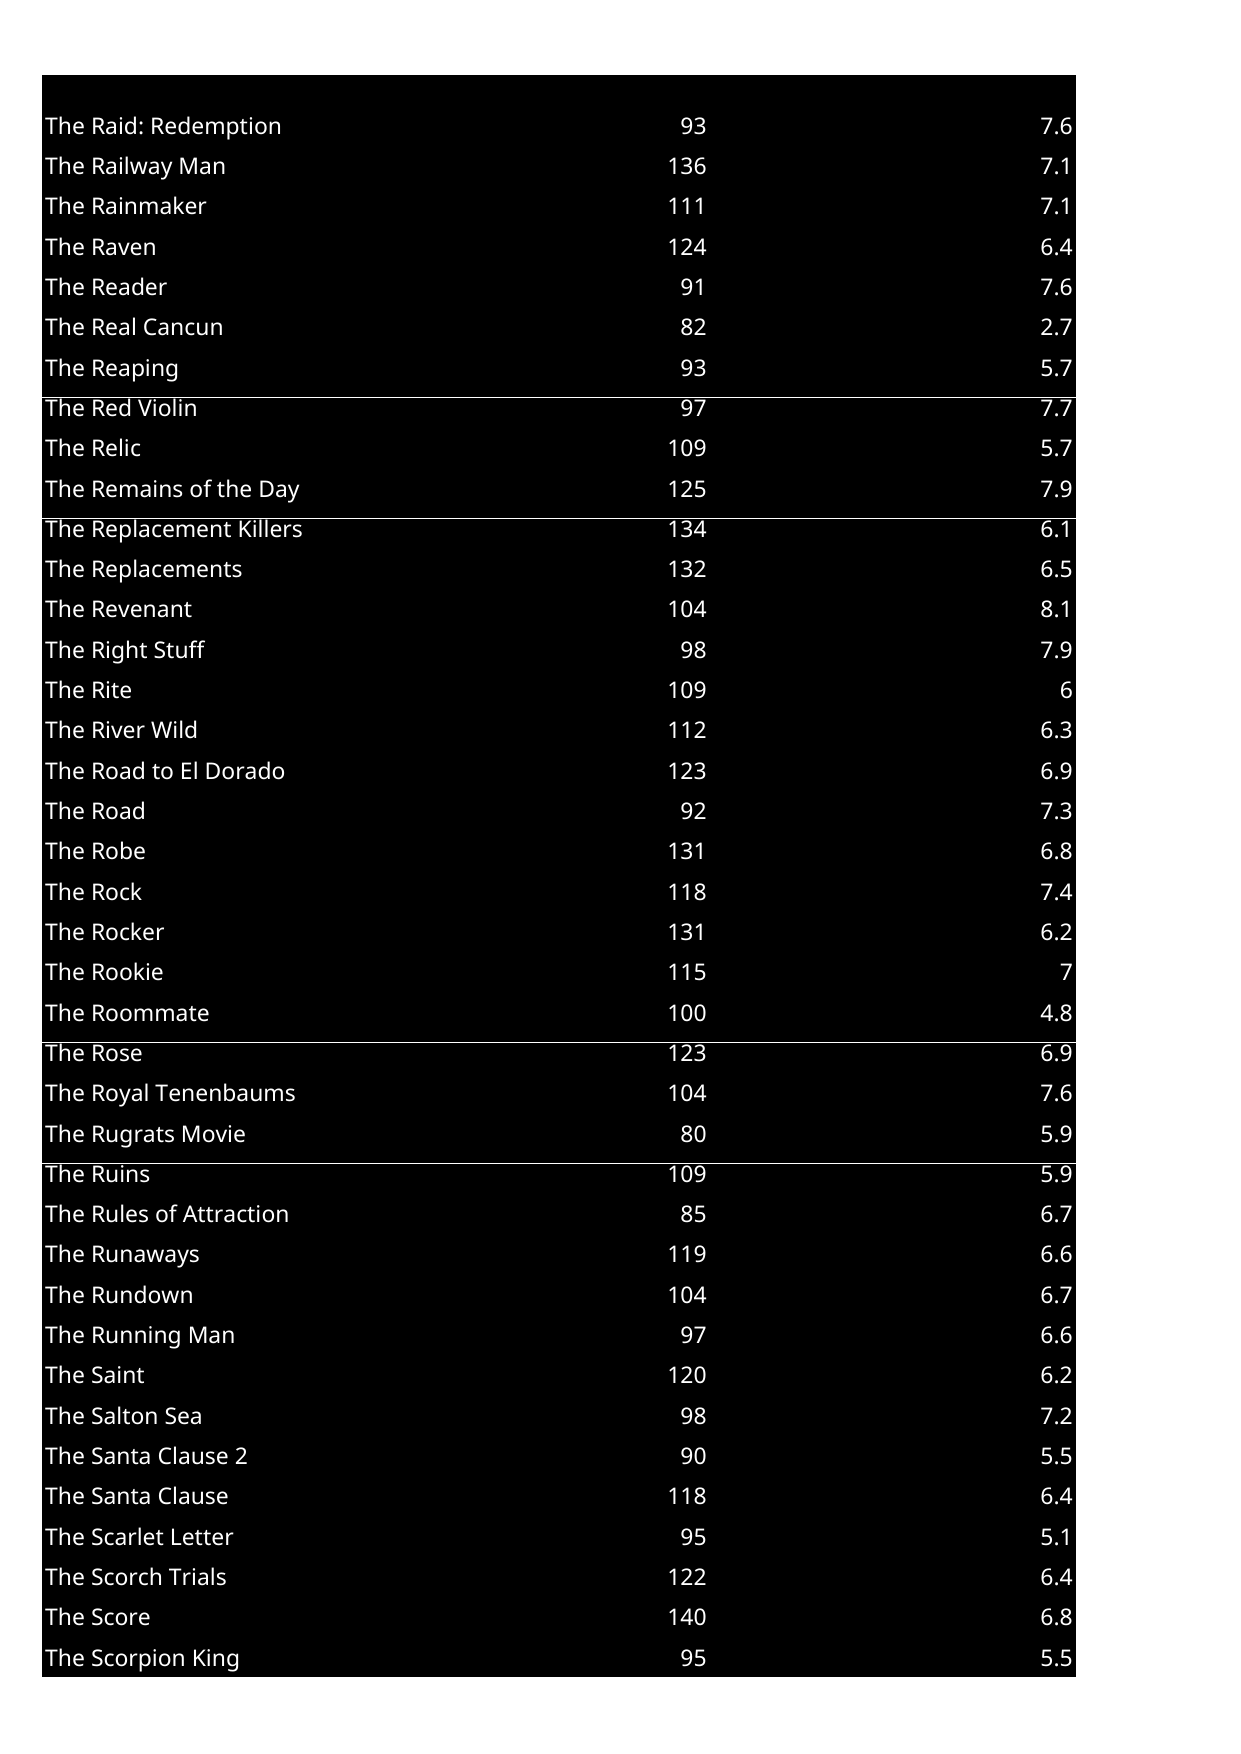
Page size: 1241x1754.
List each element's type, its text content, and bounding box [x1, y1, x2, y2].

table_cell 6.5 [709, 559, 1076, 599]
table_cell The Road to El Dorado [42, 760, 391, 801]
table_cell 7.9 [709, 478, 1076, 518]
table_cell 91 [391, 277, 709, 317]
table_cell 93 [391, 115, 709, 156]
table_cell The Right Stuff [42, 639, 391, 680]
table_cell 6.4 [709, 236, 1076, 277]
table_cell The Road [42, 801, 391, 841]
table_cell The Raven [42, 236, 391, 277]
table_cell The Saint [42, 1365, 391, 1405]
table_cell 140 [391, 1607, 709, 1647]
table_cell 132 [391, 559, 709, 599]
table_cell 5.5 [709, 1647, 1076, 1677]
table_cell The Revenant [42, 599, 391, 639]
table_cell 5.5 [709, 1446, 1076, 1486]
table_cell 119 [391, 1244, 709, 1284]
table_cell The Rainmaker [42, 196, 391, 236]
table_cell The Scorch Trials [42, 1567, 391, 1607]
table_cell 7.1 [709, 196, 1076, 236]
table_cell 97 [391, 398, 709, 438]
table_cell The Rock [42, 881, 391, 922]
table_cell 2.7 [709, 317, 1076, 357]
table_cell 134 [391, 519, 709, 559]
table_cell The Remains of the Day [42, 478, 391, 518]
table_cell 104 [391, 1083, 709, 1123]
table_cell 97 [391, 1325, 709, 1365]
table_cell The Rocker [42, 922, 391, 962]
table_cell The Rundown [42, 1284, 391, 1325]
table_cell [391, 75, 709, 115]
table_cell 7.9 [709, 639, 1076, 680]
table_cell The Santa Clause 2 [42, 1446, 391, 1486]
table_cell The Rugrats Movie [42, 1123, 391, 1163]
table_cell The Rose [42, 1043, 391, 1083]
table_cell 7.1 [709, 156, 1076, 196]
table_cell The River Wild [42, 720, 391, 760]
table_cell 104 [391, 599, 709, 639]
table_cell 6.9 [709, 1043, 1076, 1083]
table_cell 6.4 [709, 1567, 1076, 1607]
table_cell 7.6 [709, 1083, 1076, 1123]
table_cell 6.8 [709, 1607, 1076, 1647]
table_cell 124 [391, 236, 709, 277]
table_cell 4.8 [709, 1002, 1076, 1042]
table_cell 95 [391, 1526, 709, 1567]
table_cell 6.2 [709, 922, 1076, 962]
table_cell 6.7 [709, 1204, 1076, 1244]
table_cell [42, 75, 391, 115]
table_cell 6.7 [709, 1284, 1076, 1325]
table_cell 7.6 [709, 277, 1076, 317]
table_cell The Rite [42, 680, 391, 720]
table_cell 7.6 [709, 115, 1076, 156]
table_cell The Red Violin [42, 398, 391, 438]
table_cell 5.9 [709, 1123, 1076, 1163]
table_cell The Reaping [42, 357, 391, 397]
table_cell 85 [391, 1204, 709, 1244]
table_cell 131 [391, 922, 709, 962]
table_cell 118 [391, 881, 709, 922]
table_cell The Real Cancun [42, 317, 391, 357]
table_cell 6.8 [709, 841, 1076, 881]
table_cell The Railway Man [42, 156, 391, 196]
table_cell 7.7 [709, 398, 1076, 438]
table_cell 6.3 [709, 720, 1076, 760]
table_cell The Scorpion King [42, 1647, 391, 1677]
table_cell 6.4 [709, 1486, 1076, 1526]
table_cell 120 [391, 1365, 709, 1405]
table_cell 7.3 [709, 801, 1076, 841]
table_cell 6.6 [709, 1244, 1076, 1284]
table_cell 122 [391, 1567, 709, 1607]
table_cell 131 [391, 841, 709, 881]
table_cell 6.2 [709, 1365, 1076, 1405]
table_cell The Rookie [42, 962, 391, 1002]
table_cell 111 [391, 196, 709, 236]
table_cell 8.1 [709, 599, 1076, 639]
table_cell The Scarlet Letter [42, 1526, 391, 1567]
table_cell The Robe [42, 841, 391, 881]
table_cell 109 [391, 438, 709, 478]
table_cell 98 [391, 1405, 709, 1446]
table_cell 5.1 [709, 1526, 1076, 1567]
table_cell 118 [391, 1486, 709, 1526]
table_cell The Relic [42, 438, 391, 478]
table_cell 98 [391, 639, 709, 680]
table_cell 93 [391, 357, 709, 397]
table_cell The Replacements [42, 559, 391, 599]
table_cell 7 [709, 962, 1076, 1002]
table_cell The Santa Clause [42, 1486, 391, 1526]
table_cell 109 [391, 1164, 709, 1204]
table_cell 123 [391, 1043, 709, 1083]
table_cell 7.2 [709, 1405, 1076, 1446]
table_cell The Running Man [42, 1325, 391, 1365]
table_cell 5.9 [709, 1164, 1076, 1204]
table_cell 6 [709, 680, 1076, 720]
table_cell 95 [391, 1647, 709, 1677]
table_cell The Replacement Killers [42, 519, 391, 559]
table_cell The Reader [42, 277, 391, 317]
table_cell 136 [391, 156, 709, 196]
table_cell 5.7 [709, 357, 1076, 397]
table_cell [709, 75, 1076, 115]
table_cell 112 [391, 720, 709, 760]
table_cell 6.1 [709, 519, 1076, 559]
table_cell The Roommate [42, 1002, 391, 1042]
table_cell 125 [391, 478, 709, 518]
table_cell 123 [391, 760, 709, 801]
table_cell 82 [391, 317, 709, 357]
table_cell The Runaways [42, 1244, 391, 1284]
table_cell 100 [391, 1002, 709, 1042]
table_cell 104 [391, 1284, 709, 1325]
table_cell The Score [42, 1607, 391, 1647]
table_cell 109 [391, 680, 709, 720]
table_cell 90 [391, 1446, 709, 1486]
table_cell 6.6 [709, 1325, 1076, 1365]
table_cell 92 [391, 801, 709, 841]
table_cell 80 [391, 1123, 709, 1163]
table_cell The Royal Tenenbaums [42, 1083, 391, 1123]
table_cell The Salton Sea [42, 1405, 391, 1446]
table_cell The Ruins [42, 1164, 391, 1204]
table_cell 6.9 [709, 760, 1076, 801]
table_cell 7.4 [709, 881, 1076, 922]
table_cell The Raid: Redemption [42, 115, 391, 156]
table_cell 115 [391, 962, 709, 1002]
table_cell 5.7 [709, 438, 1076, 478]
table_cell The Rules of Attraction [42, 1204, 391, 1244]
